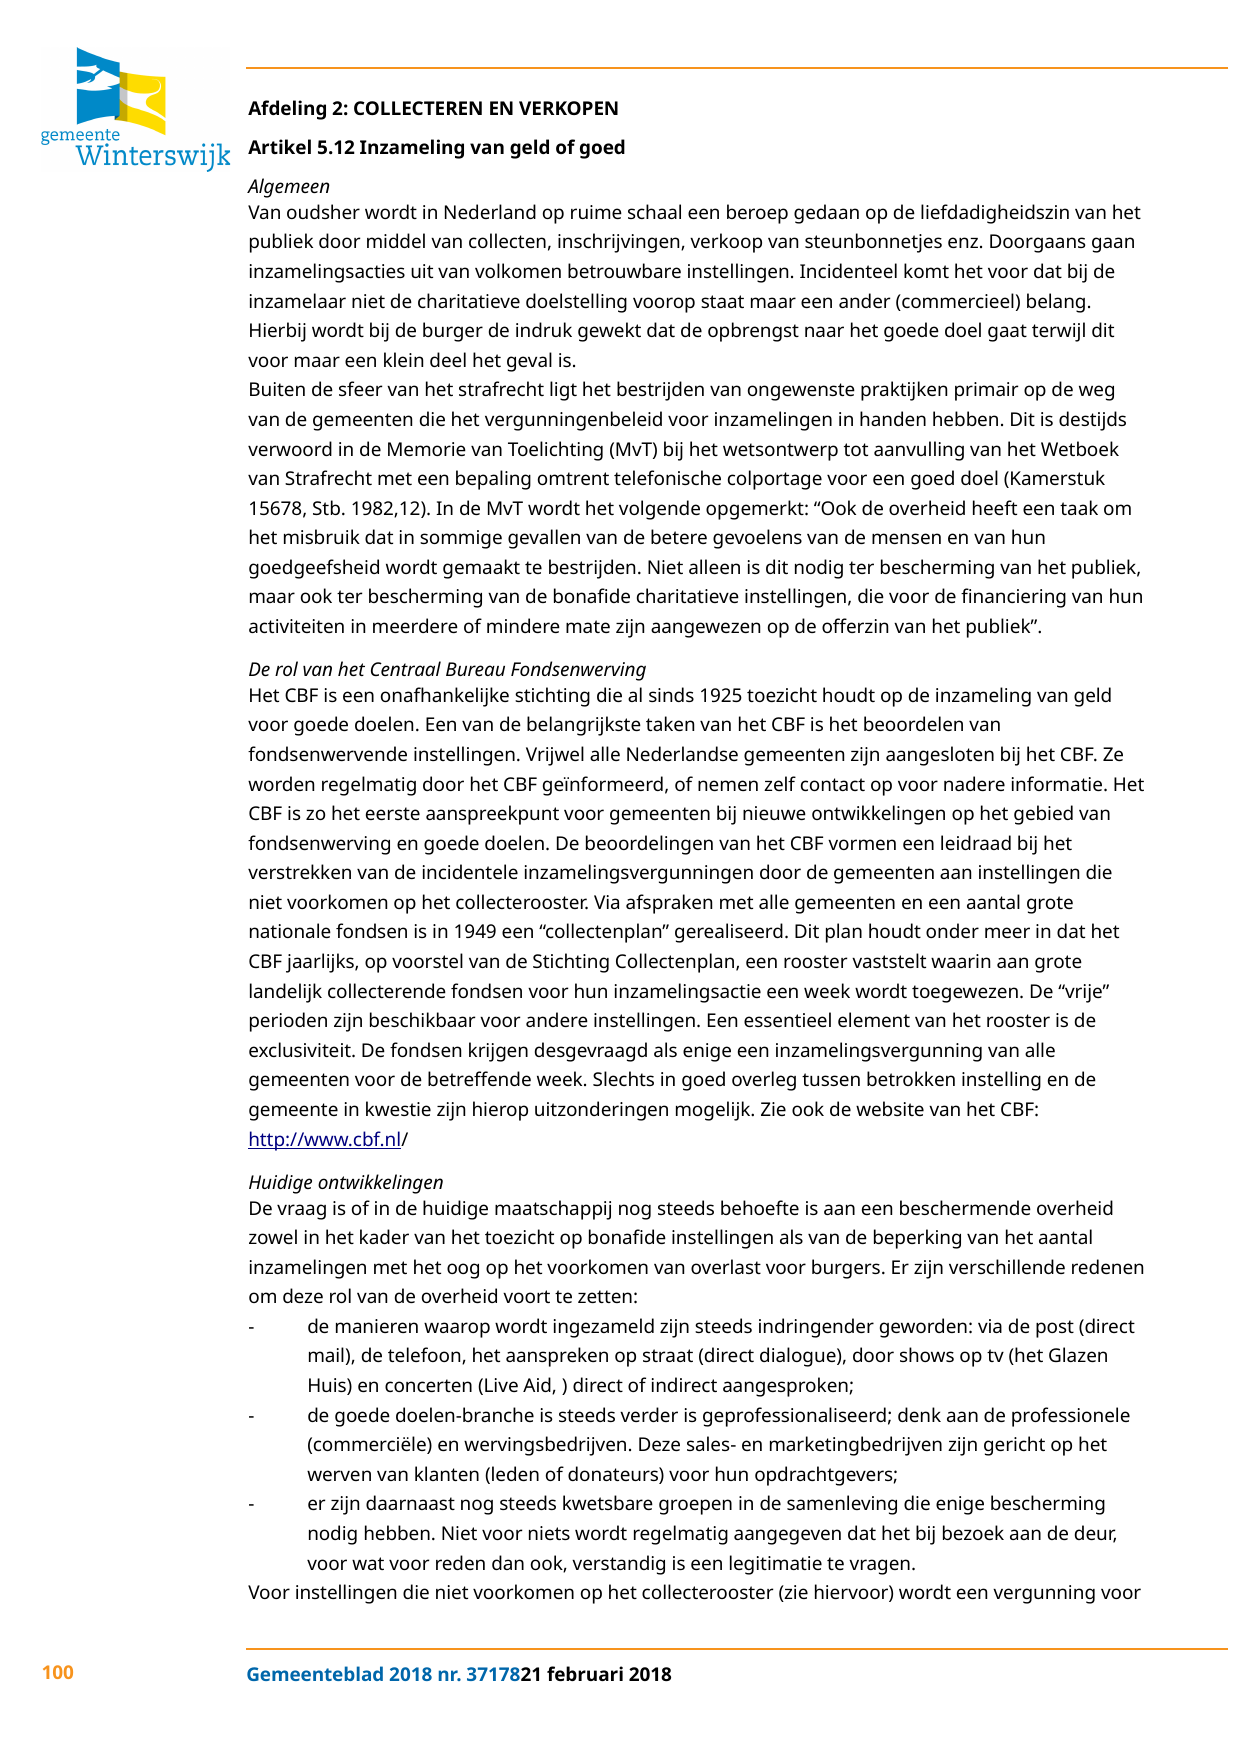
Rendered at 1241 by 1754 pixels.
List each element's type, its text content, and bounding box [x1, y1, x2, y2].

text Van oudsher wordt in Nederland op ruime schaal een beroep gedaan op de liefdadigheidszin van het publiek door middel van collecten, inschrijvingen, verkoop van steunbonnetjes enz. Doorgaans gaan inzamelingsacties uit van volkomen betrouwbare instellingen. Incidenteel komt het voor dat bij de inzamelaar niet de charitatieve doelstelling voorop staat maar een ander (commercieel) belang. Hierbij wordt bij de burger de indruk gewekt dat de opbrengst naar het goede doel gaat terwijl dit voor maar een klein deel het geval is. [248, 199, 1152, 373]
text Voor instellingen die niet voorkomen op het collecterooster (zie hiervoor) wordt een vergunning voor [248, 1579, 1152, 1605]
picture [225, 153, 231, 162]
text De rol van het Centraal Bureau Fondsenwerving [248, 656, 1152, 682]
text Artikel 5.12 Inzameling van geld of goed [248, 134, 1152, 160]
text De vraag is of in de huidige maatschappij nog steeds behoefte is aan een beschermende overheid zowel in het kader van het toezicht op bonafide instellingen als van de beperking van het aantal inzamelingen met het oog op het voorkomen van overlast voor burgers. Er zijn verschillende redenen om deze rol van de overheid voort te zetten: [248, 1195, 1152, 1309]
text Buiten de sfeer van het strafrecht ligt het bestrijden van ongewenste praktijken primair op de weg van de gemeenten die het vergunningenbeleid voor inzamelingen in handen hebben. Dit is destijds verwoord in de Memorie van Toelichting (MvT) bij het wetsontwerp tot aanvulling van het Wetboek van Strafrecht met een bepaling omtrent telefonische colportage voor een goed doel (Kamerstuk 15678, Stb. 1982,12). In de MvT wordt het volgende opgemerkt: “Ook de overheid heeft een taak om het misbruik dat in sommige gevallen van de betere gevoelens van de mensen en van hun goedgeefsheid wordt gemaakt te bestrijden. Niet alleen is dit nodig ter bescherming van het publiek, maar ook ter bescherming van de bonafide charitatieve instellingen, die voor de financiering van hun activiteiten in meerdere of mindere mate zijn aangewezen op de offerzin van het publiek”. [248, 377, 1152, 639]
text Afdeling 2: COLLECTEREN EN VERKOPEN [248, 95, 1152, 121]
picture [41, 47, 231, 172]
text Algemeen [248, 173, 1152, 199]
list de manieren waarop wordt ingezameld zijn steeds indringender geworden: via de post (direct mail), de telefoon, het aanspreken op straat (direct dialogue), door shows op tv (het Glazen Huis) en concerten (Live Aid, ) direct of indirect aangesproken; [248, 1313, 1152, 1398]
text Huidige ontwikkelingen [248, 1169, 1152, 1195]
list de goede doelen-branche is steeds verder is geprofessionaliseerd; denk aan de professionele (commerciële) en wervingsbedrijven. Deze sales- en marketingbedrijven zijn gericht op het werven van klanten (leden of donateurs) voor hun opdrachtgevers; [248, 1402, 1152, 1487]
list er zijn daarnaast nog steeds kwetsbare groepen in de samenleving die enige bescherming nodig hebben. Niet voor niets wordt regelmatig aangegeven dat het bij bezoek aan de deur, voor wat voor reden dan ook, verstandig is een legitimatie te vragen. [248, 1491, 1152, 1575]
text Het CBF is een onafhankelijke stichting die al sinds 1925 toezicht houdt op de inzameling van geld voor goede doelen. Een van de belangrijkste taken van het CBF is het beoordelen van fondsenwervende instellingen. Vrijwel alle Nederlandse gemeenten zijn aangesloten bij het CBF. Ze worden regelmatig door het CBF geïnformeerd, of nemen zelf contact op voor nadere informatie. Het CBF is zo het eerste aanspreekpunt voor gemeenten bij nieuwe ontwikkelingen op het gebied van fondsenwerving en goede doelen. De beoordelingen van het CBF vormen een leidraad bij het verstrekken van de incidentele inzamelingsvergunningen door de gemeenten aan instellingen die niet voorkomen op het collecterooster. Via afspraken met alle gemeenten en een aantal grote nationale fondsen is in 1949 een “collectenplan” gerealiseerd. Dit plan houdt onder meer in dat het CBF jaarlijks, op voorstel van de Stichting Collectenplan, een rooster vaststelt waarin aan grote landelijk collecterende fondsen voor hun inzamelingsactie een week wordt toegewezen. De “vrije” perioden zijn beschikbaar voor andere instellingen. Een essentieel element van het rooster is de exclusiviteit. De fondsen krijgen desgevraagd als enige een inzamelingsvergunning van alle gemeenten voor de betreffende week. Slechts in goed overleg tussen betrokken instelling en de gemeente in kwestie zijn hierop uitzonderingen mogelijk. Zie ook de website van het CBF: http://www.cbf.nl/ [248, 682, 1152, 1152]
